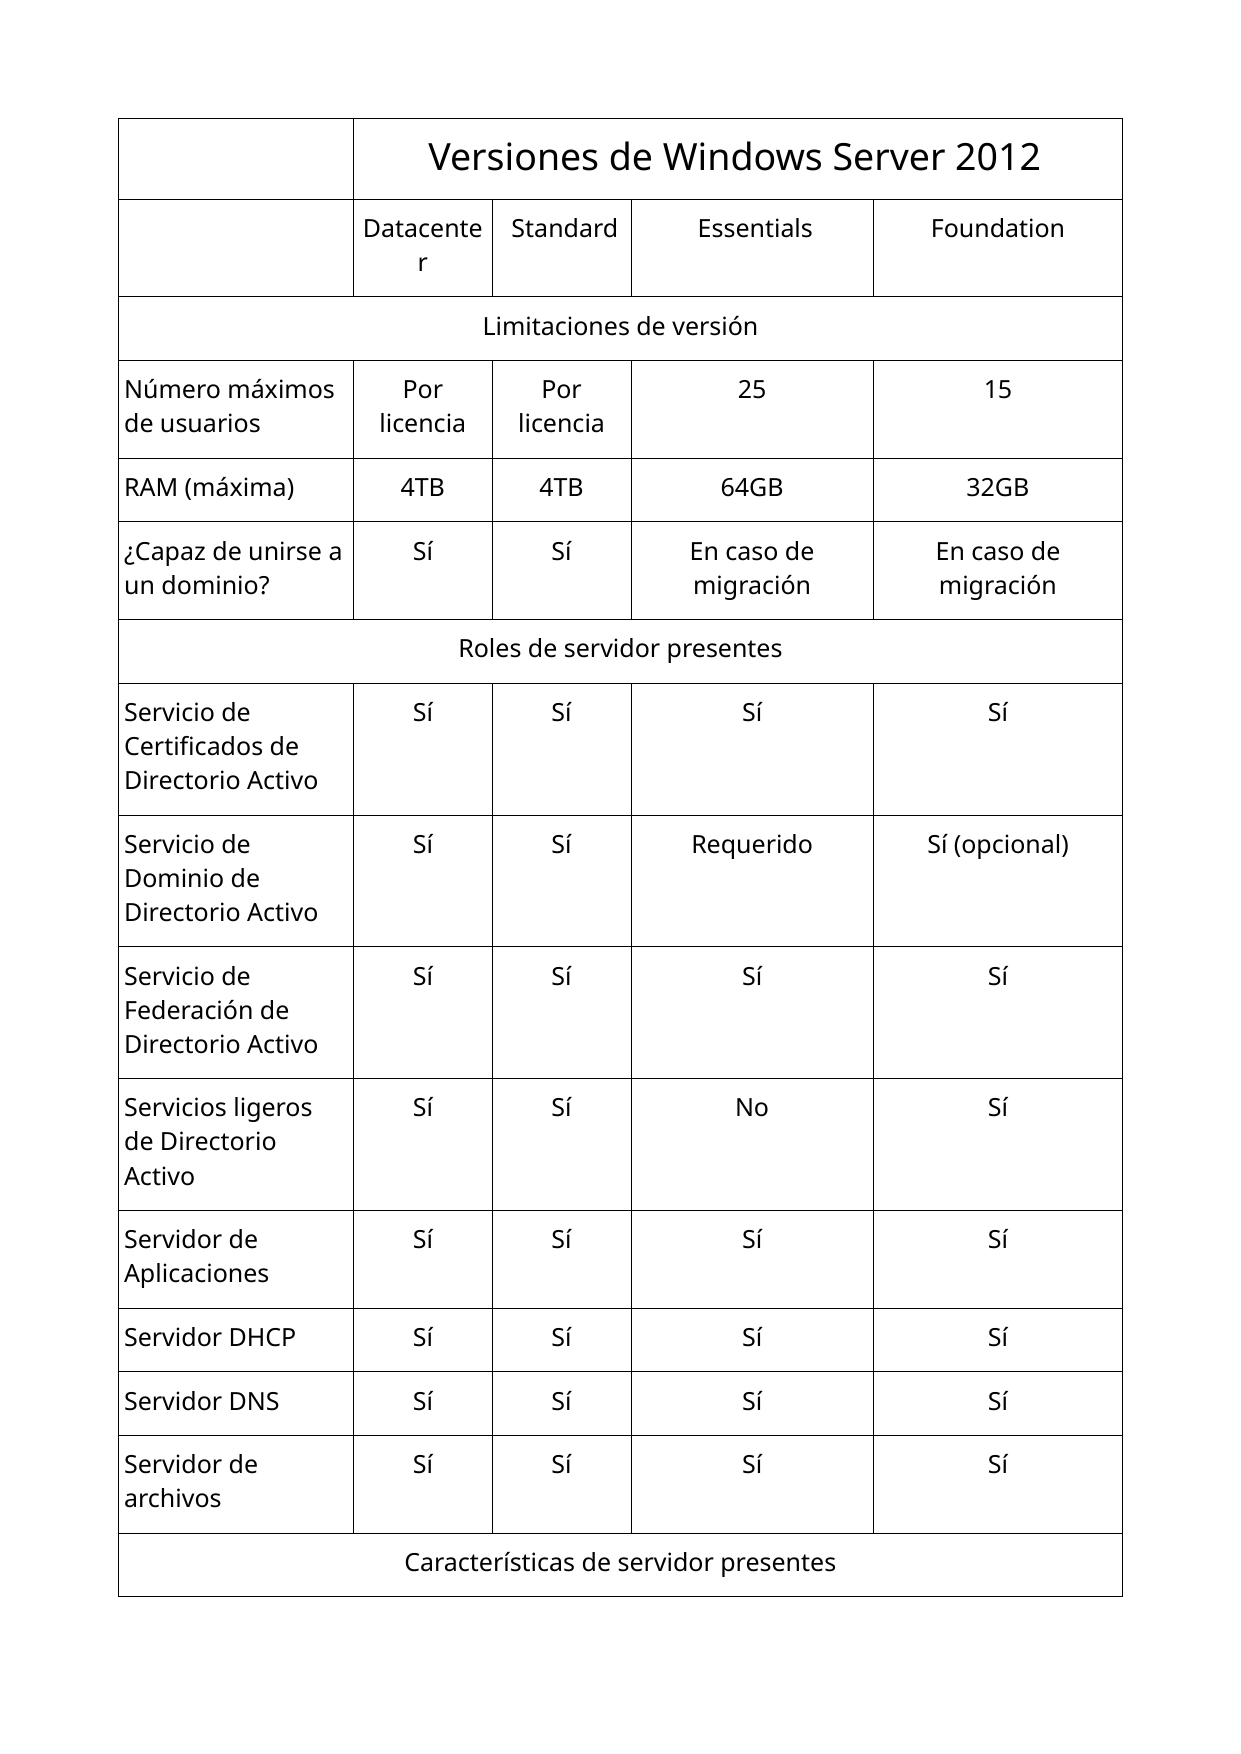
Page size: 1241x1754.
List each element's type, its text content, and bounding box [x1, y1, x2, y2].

table_cell Roles de servidor presentes [119, 620, 1122, 683]
table_cell Sí [874, 1309, 1122, 1371]
table_cell Número máximos de usuarios [119, 361, 353, 458]
table_cell Sí [632, 1436, 873, 1533]
table_cell Sí [632, 1211, 873, 1308]
table_cell Sí [354, 1436, 492, 1533]
table_cell RAM (máxima) [119, 459, 353, 521]
table_cell [119, 200, 353, 296]
table_cell Sí [493, 684, 631, 814]
table_cell Por licencia [493, 361, 631, 458]
table_cell Sí [354, 1372, 492, 1435]
table_cell Sí [874, 1436, 1122, 1533]
table_cell Características de servidor presentes [119, 1534, 1122, 1596]
table_cell Sí [632, 684, 873, 814]
table_cell Servidor DNS [119, 1372, 353, 1435]
table_cell Servidor de Aplicaciones [119, 1211, 353, 1308]
table_cell Sí [493, 1372, 631, 1435]
table_cell Sí (opcional) [874, 816, 1122, 946]
table_cell 15 [874, 361, 1122, 458]
table_cell Servidor DHCP [119, 1309, 353, 1371]
table_cell Sí [354, 1211, 492, 1308]
table_cell Sí [493, 816, 631, 946]
table_cell Foundation [874, 200, 1122, 296]
table_cell Datacenter [354, 200, 492, 296]
table_cell Servicios ligeros de Directorio Activo [119, 1079, 353, 1210]
table_cell Sí [493, 1309, 631, 1371]
table_cell Sí [632, 1309, 873, 1371]
table_cell ¿Capaz de unirse a un dominio? [119, 522, 353, 619]
table_cell Sí [354, 1079, 492, 1210]
table_cell Sí [354, 684, 492, 814]
table_cell 64GB [632, 459, 873, 521]
table_cell Sí [874, 1372, 1122, 1435]
table_cell En caso de migración [632, 522, 873, 619]
table_cell Standard [493, 200, 631, 296]
table_cell Sí [874, 684, 1122, 814]
table_cell Sí [632, 947, 873, 1078]
table_cell Sí [874, 947, 1122, 1078]
table_cell No [632, 1079, 873, 1210]
table_cell Sí [493, 1079, 631, 1210]
table_cell 32GB [874, 459, 1122, 521]
table_cell Sí [493, 1436, 631, 1533]
table_cell Por licencia [354, 361, 492, 458]
table_cell 4TB [493, 459, 631, 521]
table_cell 25 [632, 361, 873, 458]
table_cell Sí [354, 816, 492, 946]
table_cell Sí [493, 947, 631, 1078]
table_cell Sí [632, 1372, 873, 1435]
table_cell Servicio de Certificados de Directorio Activo [119, 684, 353, 814]
table_cell Sí [354, 947, 492, 1078]
table_cell Servicio de Dominio de Directorio Activo [119, 816, 353, 946]
table_cell Essentials [632, 200, 873, 296]
table_cell Sí [493, 1211, 631, 1308]
table_cell Servidor de archivos [119, 1436, 353, 1533]
table_cell Sí [354, 1309, 492, 1371]
table_cell Sí [354, 522, 492, 619]
table_cell Sí [493, 522, 631, 619]
table_cell Requerido [632, 816, 873, 946]
table_cell Sí [874, 1079, 1122, 1210]
table_cell Limitaciones de versión [119, 297, 1122, 360]
table_cell 4TB [354, 459, 492, 521]
table_header [119, 119, 353, 199]
table_header Versiones de Windows Server 2012 [354, 119, 1122, 199]
table_cell Sí [874, 1211, 1122, 1308]
table_cell Servicio de Federación de Directorio Activo [119, 947, 353, 1078]
table_cell En caso de migración [874, 522, 1122, 619]
